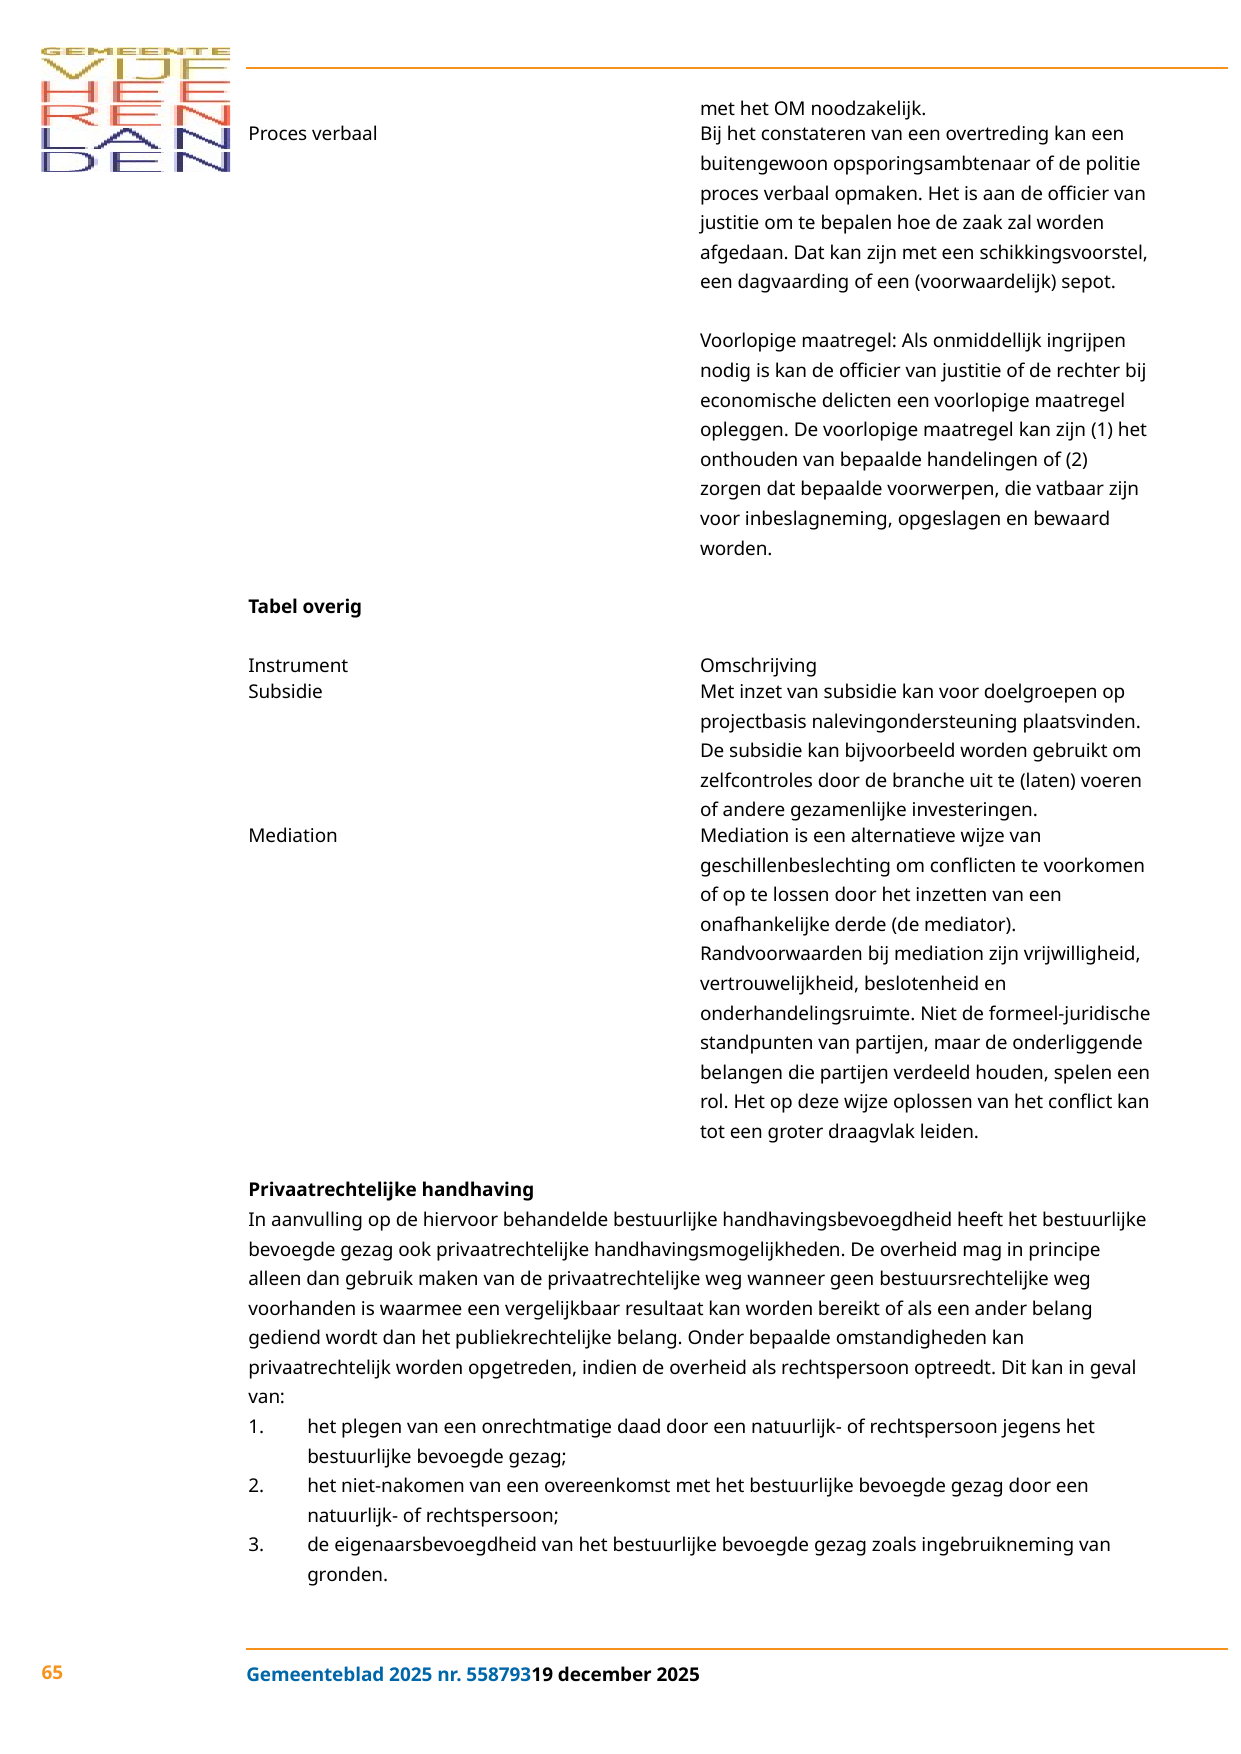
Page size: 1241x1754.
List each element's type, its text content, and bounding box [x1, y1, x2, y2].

table_cell Bij het constateren van een overtreding kan een buitengewoon opsporingsambtenaar of de politie proces verbaal opmaken. Het is aan de officier van justitie om te bepalen hoe de zaak zal worden afgedaan. Dat kan zijn met een schikkingsvoorstel, een dagvaarding of een (voorwaardelijk) sepot. Voorlopige maatregel: Als onmiddellijk ingrijpen nodig is kan de officier van justitie of de rechter bij economische delicten een voorlopige maatregel opleggen. De voorlopige maatregel kan zijn (1) het onthouden van bepaalde handelingen of (2) zorgen dat bepaalde voorwerpen, die vatbaar zijn voor inbeslagneming, opgeslagen en bewaard worden. [700, 121, 1152, 560]
text Tabel overig [248, 593, 1152, 619]
text Privaatrechtelijke handhaving [248, 1177, 1152, 1202]
picture [41, 47, 231, 172]
list de eigenaarsbevoegdheid van het bestuurlijke bevoegde gezag zoals ingebruikneming van gronden. [248, 1532, 1152, 1587]
list het niet-nakomen van een overeenkomst met het bestuurlijke bevoegde gezag door een natuurlijk- of rechtspersoon; [248, 1472, 1152, 1528]
table_cell Mediation is een alternatieve wijze van geschillenbeslechting om conflicten te voorkomen of op te lossen door het inzetten van een onafhankelijke derde (de mediator). Randvoorwaarden bij mediation zijn vrijwilligheid, vertrouwelijkheid, beslotenheid en onderhandelingsruimte. Niet de formeel-juridische standpunten van partijen, maar de onderliggende belangen die partijen verdeeld houden, spelen een rol. Het op deze wijze oplossen van het conflict kan tot een groter draagvlak leiden. [700, 822, 1152, 1144]
table_cell Proces verbaal [248, 121, 700, 560]
table_header Omschrijving [700, 653, 1152, 678]
text In aanvulling op de hiervoor behandelde bestuurlijke handhavingsbevoegdheid heeft het bestuurlijke bevoegde gezag ook privaatrechtelijke handhavingsmogelijkheden. De overheid mag in principe alleen dan gebruik maken van de privaatrechtelijke weg wanneer geen bestuursrechtelijke weg voorhanden is waarmee een vergelijkbaar resultaat kan worden bereikt of als een ander belang gediend wordt dan het publiekrechtelijke belang. Onder bepaalde omstandigheden kan privaatrechtelijk worden opgetreden, indien de overheid als rechtspersoon optreedt. Dit kan in geval van: [248, 1206, 1152, 1409]
table_header Instrument [248, 653, 700, 678]
list het plegen van een onrechtmatige daad door een natuurlijk- of rechtspersoon jegens het bestuurlijke bevoegde gezag; [248, 1413, 1152, 1469]
table_cell [248, 95, 700, 121]
table_cell Subsidie [248, 678, 700, 822]
table_cell met het OM noodzakelijk. [700, 95, 1152, 121]
table_cell Mediation [248, 822, 700, 1144]
table_cell Met inzet van subsidie kan voor doelgroepen op projectbasis nalevingondersteuning plaatsvinden. De subsidie kan bijvoorbeeld worden gebruikt om zelfcontroles door de branche uit te (laten) voeren of andere gezamenlijke investeringen. [700, 678, 1152, 822]
